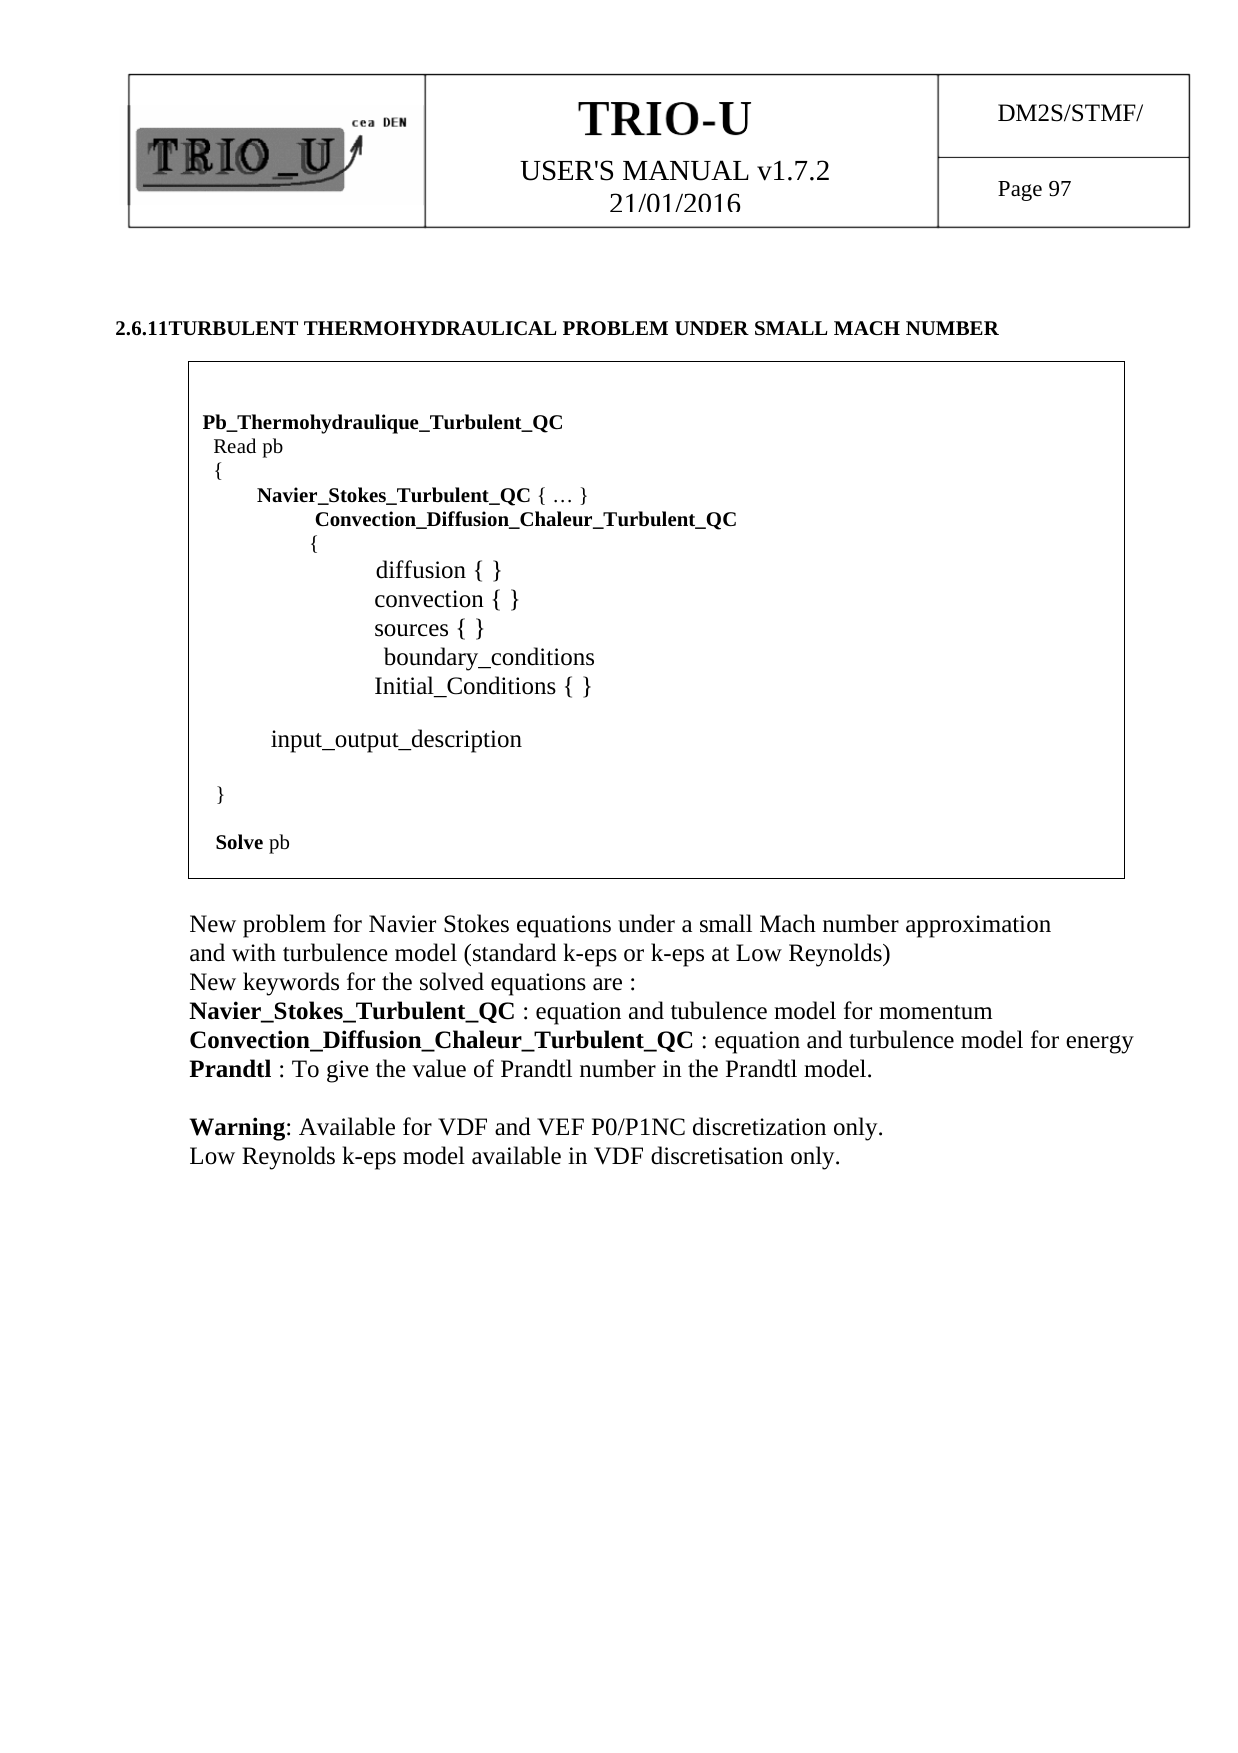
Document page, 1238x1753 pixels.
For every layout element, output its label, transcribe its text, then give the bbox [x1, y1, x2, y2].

text Prandtl : To give the value of Prandtl number in the Prandtl model. [115, 1054, 1196, 1083]
text Convection_Diffusion_Chaleur_Turbulent_QC : equation and turbulence model for energy [115, 1025, 1196, 1054]
text Warning: Available for VDF and VEF P0/P1NC discretization only. [115, 1112, 1196, 1141]
text New problem for Navier Stokes equations under a small Mach number approximation [115, 908, 1196, 937]
text New keywords for the solved equations are : [115, 967, 1196, 996]
text Navier_Stokes_Turbulent_QC : equation and tubulence model for momentum [115, 996, 1196, 1025]
table_header Pb_Thermohydraulique_Turbulent_QC Read pb { Navier_Stokes_Turbulent_QC { … } Convection_Diffusion_Chaleur_Turbulent_QC { diffusion { } convection { } sources { } boundary_conditions Initial_Conditions { } input_output_description } Solve pb [189, 362, 1124, 878]
text and with turbulence model (standard k-eps or k-eps at Low Reynolds) [115, 937, 1196, 967]
subtitle TURBULENT THERMOHYDRAULICAL PROBLEM UNDER SMALL MACH NUMBER [115, 316, 1164, 340]
text Low Reynolds k-eps model available in VDF discretisation only. [115, 1141, 1196, 1170]
